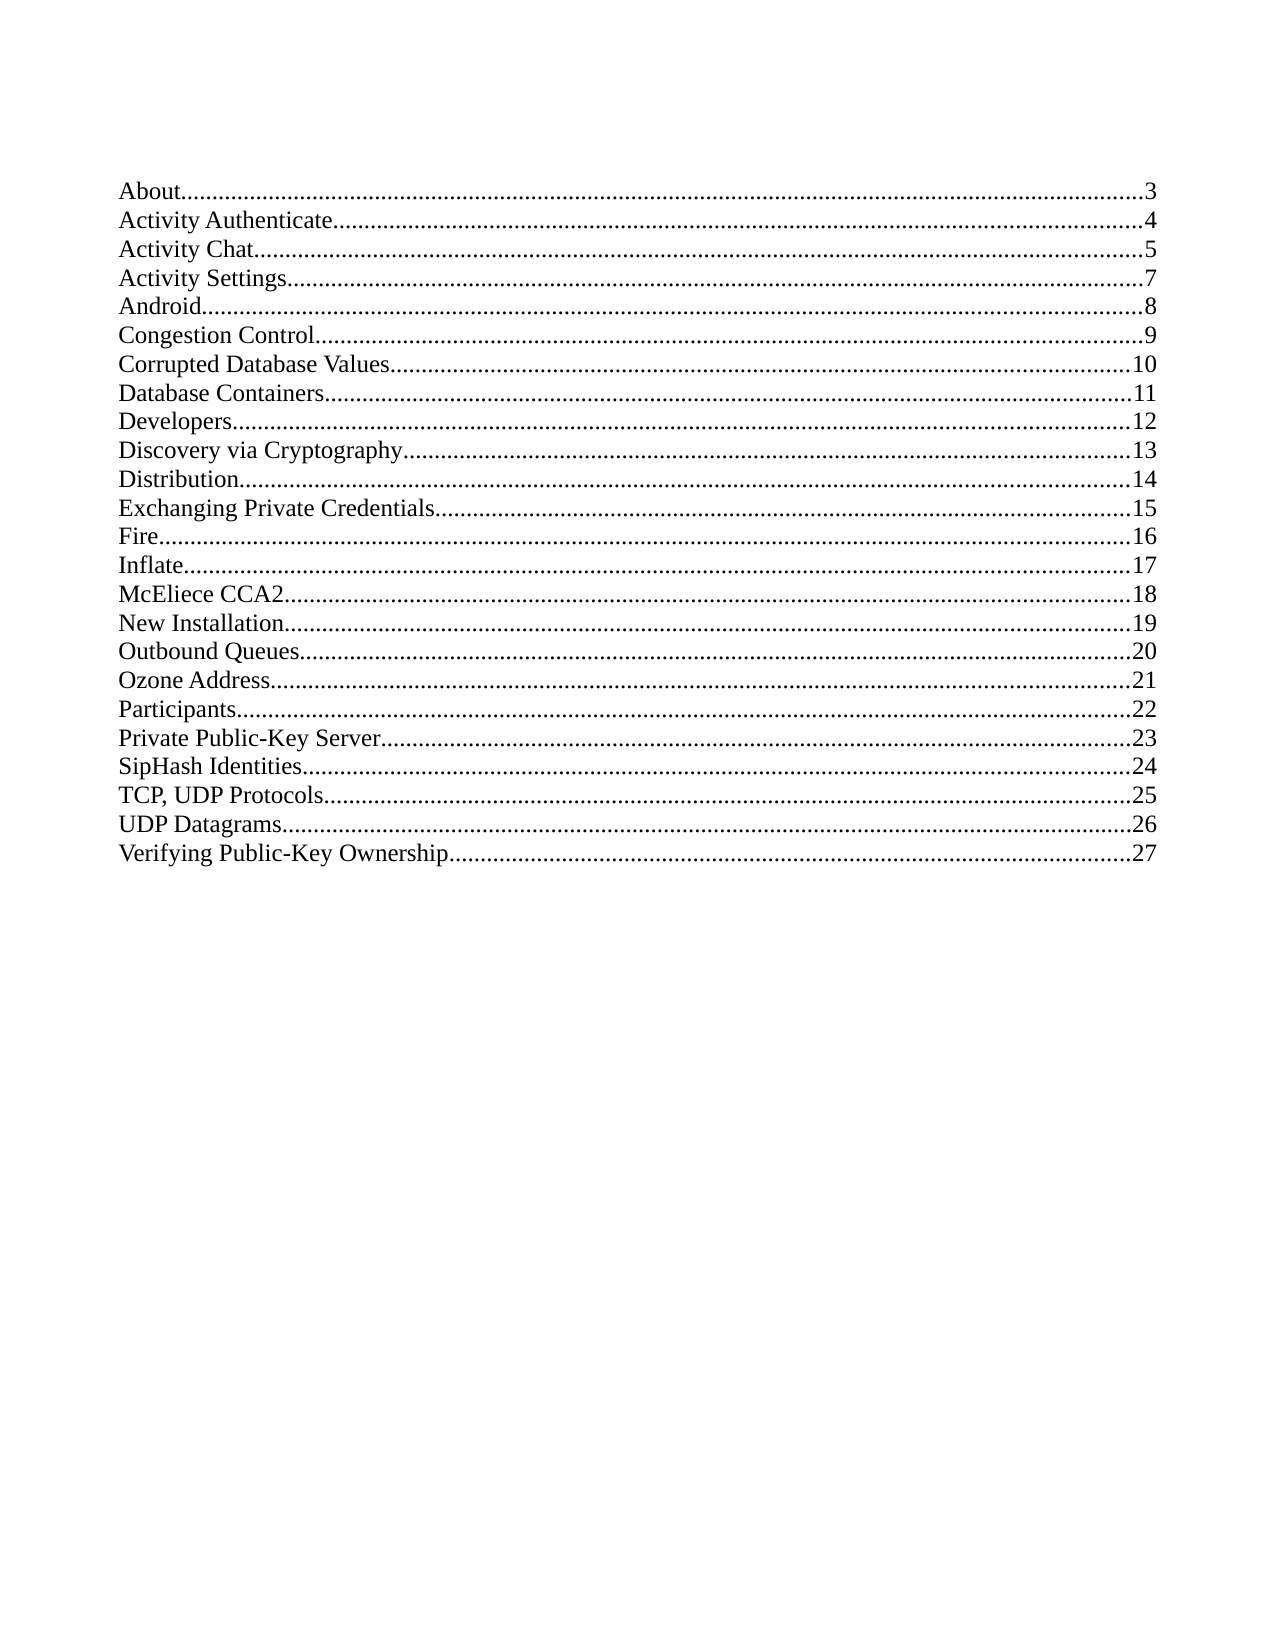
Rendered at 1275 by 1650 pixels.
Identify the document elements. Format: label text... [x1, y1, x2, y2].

text Discovery via Cryptography 13 [118, 435, 1157, 464]
text Distribution 14 [118, 464, 1157, 493]
text Ozone Address 21 [118, 665, 1157, 694]
text TCP, UDP Protocols 25 [118, 780, 1157, 809]
text Android 8 [118, 291, 1157, 320]
text Fire 16 [118, 521, 1157, 550]
text UDP Datagrams 26 [118, 809, 1157, 838]
text Verifying Public-Key Ownership 27 [118, 838, 1157, 866]
text Database Containers 11 [118, 378, 1157, 406]
text Activity Chat 5 [118, 234, 1157, 263]
text SipHash Identities 24 [118, 751, 1157, 780]
text McEliece CCA2 18 [118, 579, 1157, 608]
text Developers 12 [118, 406, 1157, 435]
text Private Public-Key Server 23 [118, 723, 1157, 751]
text Congestion Control 9 [118, 320, 1157, 349]
text Activity Settings 7 [118, 263, 1157, 291]
text Corrupted Database Values 10 [118, 349, 1157, 378]
text Activity Authenticate 4 [118, 205, 1157, 234]
text Outbound Queues 20 [118, 636, 1157, 665]
text New Installation 19 [118, 608, 1157, 636]
text Exchanging Private Credentials 15 [118, 493, 1157, 521]
text Participants 22 [118, 694, 1157, 723]
text About 3 [118, 176, 1157, 205]
text Inflate 17 [118, 550, 1157, 579]
